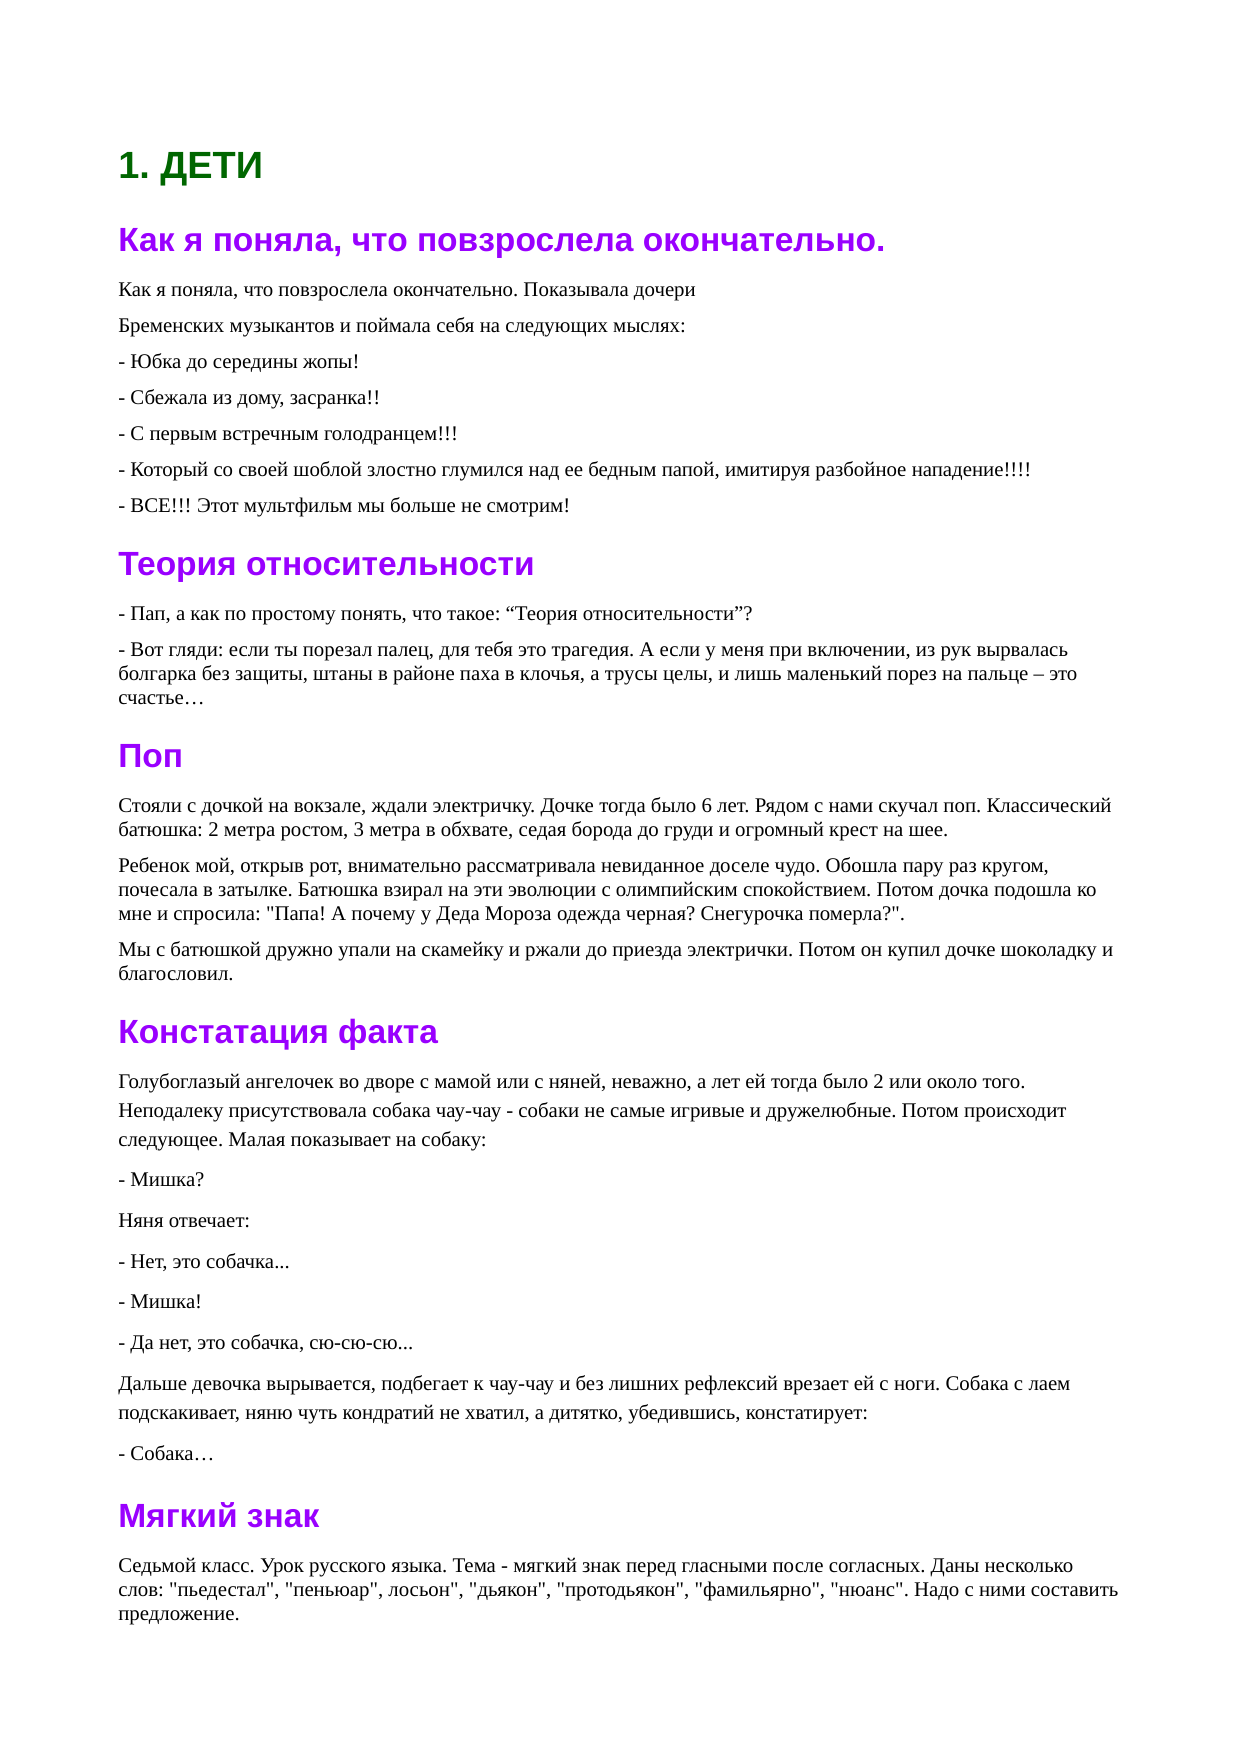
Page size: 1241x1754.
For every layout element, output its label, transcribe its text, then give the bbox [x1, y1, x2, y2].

text - Да нет, это собачка, сю-сю-сю... [118, 1330, 1122, 1354]
text - ВСЕ!!! Этот мультфильм мы больше не смотрим! [118, 493, 1122, 517]
text - Который со своей шоблой злостно глумился над ее бедным папой, имитируя разбойное нападение!!!! [118, 457, 1122, 481]
text Как я поняла, что повзрослела окончательно. Показывала дочери [118, 277, 1122, 301]
text Стояли с дочкой на вокзале, ждали электричку. Дочке тогда было 6 лет. Рядом с нами скучал поп. Классический батюшка: 2 метра ростом, 3 метра в обхвате, седая борода до груди и огромный крест на шее. [118, 793, 1122, 841]
text - Собака… [118, 1440, 1122, 1464]
text Бременских музыкантов и поймала себя на следующих мыслях: [118, 313, 1122, 337]
text - Юбка до середины жопы! [118, 349, 1122, 373]
text Седьмой класс. Урок русского языка. Тема - мягкий знак перед гласными после согласных. Даны несколько слов: "пьедестал", "пеньюар", лосьон", "дьякон", "протодьякон", "фамильярно", "нюанс". Надо с ними составить предложение. [118, 1553, 1122, 1625]
text - С первым встречным голодранцем!!! [118, 421, 1122, 445]
text Няня отвечает: [118, 1208, 1122, 1232]
text - Мишка! [118, 1289, 1122, 1313]
text - Нет, это собачка... [118, 1249, 1122, 1273]
text Мы с батюшкой дружно упали на скамейку и ржали до приезда электрички. Потом он купил дочке шоколадку и благословил. [118, 937, 1122, 985]
text - Вот гляди: если ты порезал палец, для тебя это трагедия. А если у меня при включении, из рук вырвалась болгарка без защиты, штаны в районе паха в клочья, а трусы целы, и лишь маленький порез на пальце – это счастье… [118, 637, 1122, 709]
subtitle Теория относительности [118, 544, 1122, 582]
subtitle 1. ДЕТИ [118, 143, 1122, 187]
subtitle Мягкий знак [118, 1496, 1122, 1535]
text - Пап, а как по простому понять, что такое: “Теория относительности”? [118, 601, 1122, 625]
text Ребенок мой, открыв рот, внимательно рассматривала невиданное доселе чудо. Обошла пару раз кругом, почесала в затылке. Батюшка взирал на эти эволюции с олимпийским спокойствием. Потом дочка подошла ко мне и спросила: "Папа! А почему у Деда Мороза одежда черная? Снегурочка померла?". [118, 853, 1122, 925]
subtitle Как я поняла, что повзрослела окончательно. [118, 220, 1122, 259]
text - Сбежала из дому, засранка!! [118, 385, 1122, 409]
text - Мишка? [118, 1167, 1122, 1191]
text Дальше девочка вырывается, подбегает к чау-чау и без лишних рефлексий врезает ей с ноги. Собака с лаем подскакивает, няню чуть кондратий не хватил, а дитятко, убедившись, констатирует: [118, 1371, 1122, 1424]
subtitle Поп [118, 736, 1122, 774]
text Голубоглазый ангелочек во дворе с мамой или с няней, неважно, а лет ей тогда было 2 или около того. Неподалеку присутствовала собака чау-чау - собаки не самые игривые и дружелюбные. Потом происходит следующее. Малая показывает на собаку: [118, 1069, 1122, 1151]
subtitle Констатация факта [118, 1012, 1122, 1050]
